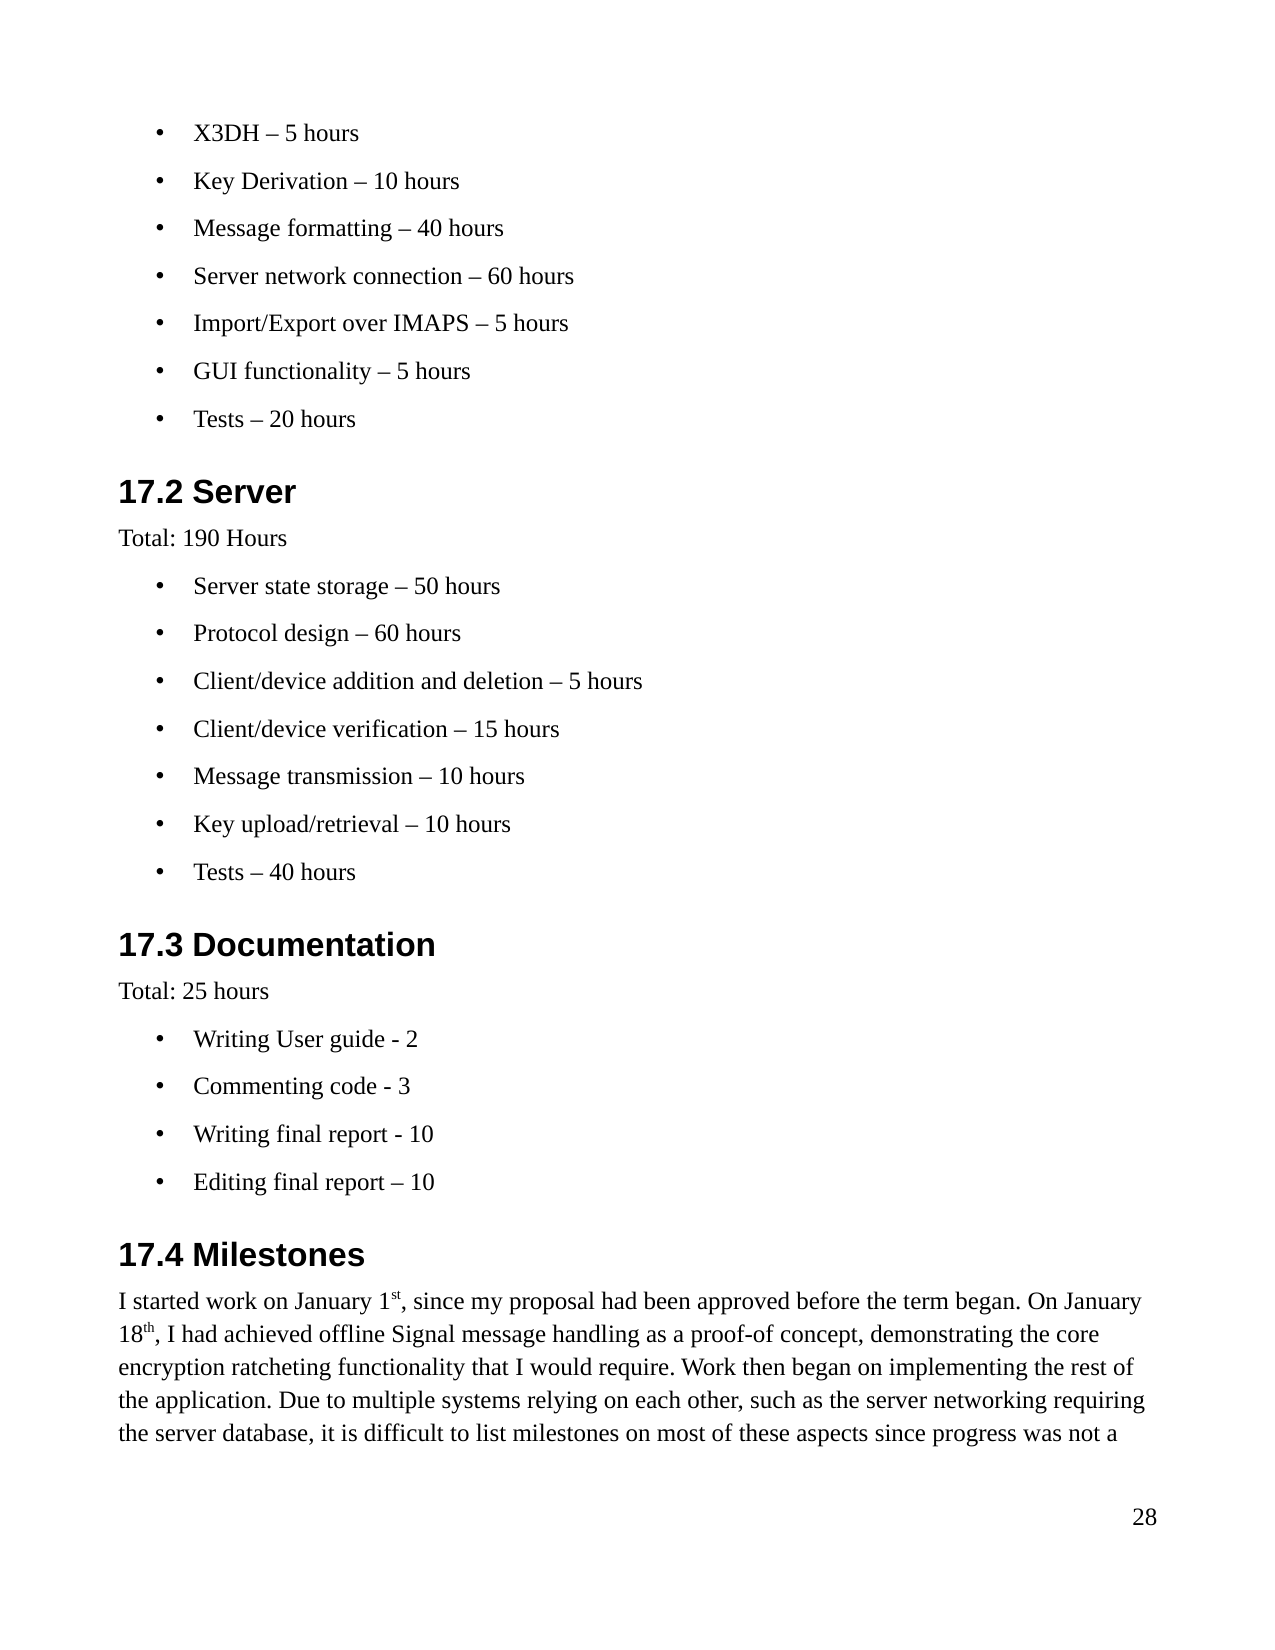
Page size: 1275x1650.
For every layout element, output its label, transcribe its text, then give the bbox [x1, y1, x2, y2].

text Total: 190 Hours [118, 523, 1157, 552]
list Commenting code - 3 [156, 1071, 1157, 1100]
list Protocol design – 60 hours [156, 618, 1157, 647]
list Server network connection – 60 hours [156, 261, 1157, 290]
text I started work on January 1st, since my proposal had been approved before the term began. On January 18th, I had achieved offline Signal message handling as a proof-of concept, demonstrating the core encryption ratcheting functionality that I would require. Work then began on implementing the rest of the application. Due to multiple systems relying on each other, such as the server networking requiring the server database, it is difficult to list milestones on most of these aspects since progress was not a [118, 1286, 1157, 1447]
list Message transmission – 10 hours [156, 761, 1157, 790]
subtitle Server [118, 472, 1157, 511]
list Tests – 40 hours [156, 857, 1157, 885]
list Server state storage – 50 hours [156, 571, 1157, 600]
list GUI functionality – 5 hours [156, 356, 1157, 385]
list Writing final report - 10 [156, 1119, 1157, 1148]
list Tests – 20 hours [156, 404, 1157, 432]
list Editing final report – 10 [156, 1167, 1157, 1195]
text Total: 25 hours [118, 976, 1157, 1005]
list Key Derivation – 10 hours [156, 166, 1157, 194]
list Writing User guide - 2 [156, 1024, 1157, 1052]
list Message formatting – 40 hours [156, 213, 1157, 242]
list Key upload/retrieval – 10 hours [156, 809, 1157, 838]
subtitle Documentation [118, 925, 1157, 964]
list Client/device verification – 15 hours [156, 714, 1157, 742]
subtitle Milestones [118, 1235, 1157, 1274]
list Client/device addition and deletion – 5 hours [156, 666, 1157, 695]
list Import/Export over IMAPS – 5 hours [156, 308, 1157, 337]
list X3DH – 5 hours [156, 118, 1157, 147]
